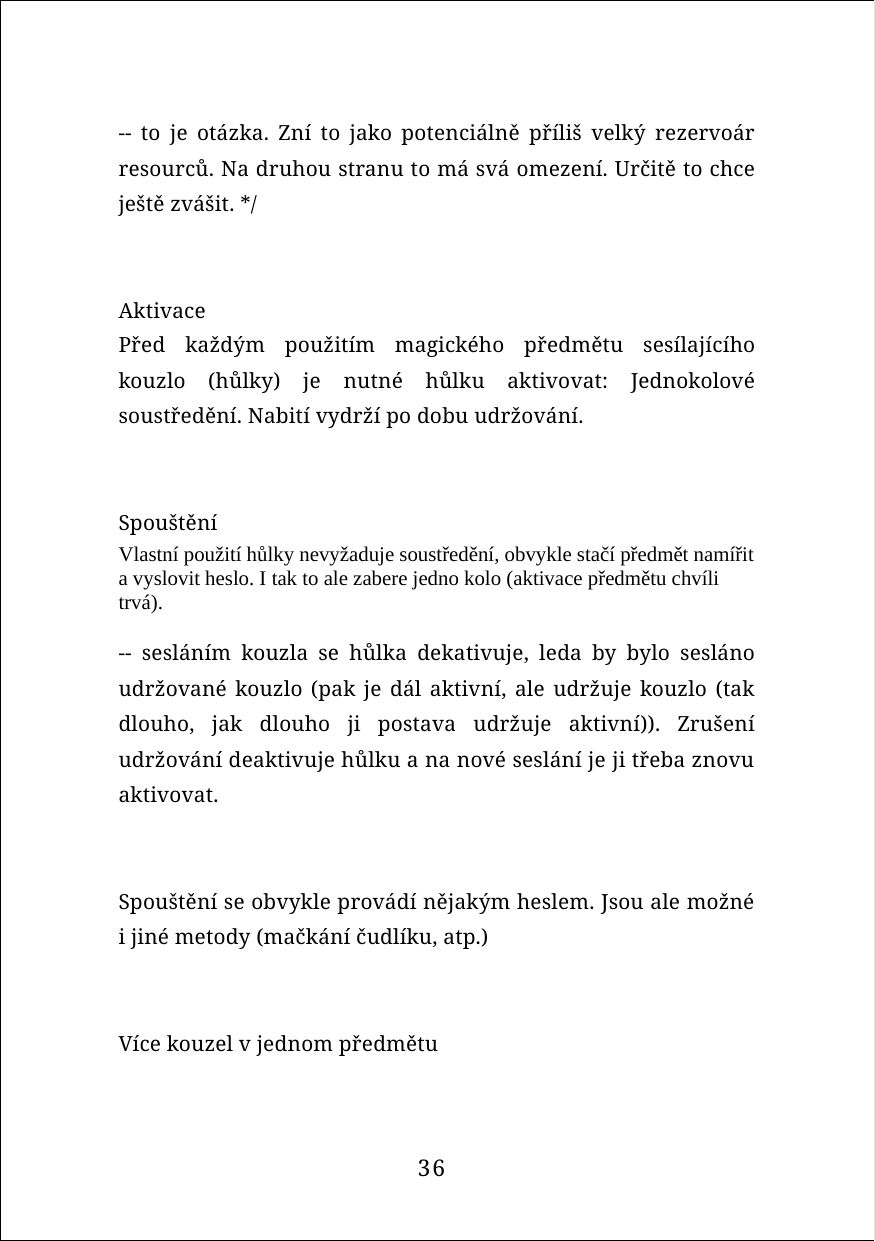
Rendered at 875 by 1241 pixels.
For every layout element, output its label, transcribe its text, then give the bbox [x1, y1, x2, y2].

text Před každým použitím magického předmětu sesílajícího kouzlo (hůlky) je nutné hůlku aktivovat: Jednokolové soustředění. Nabití vydrží po dobu udržování. [118, 330, 756, 430]
text Vlastní použití hůlky nevyžaduje soustředění, obvykle stačí předmět namířit a vyslovit heslo. I tak to ale zabere jedno kolo (aktivace předmětu chvíli trvá). [118, 542, 756, 614]
text -- to je otázka. Zní to jako potenciálně příliš velký rezervoár resourců. Na druhou stranu to má svá omezení. Určitě to chce ještě zvášit. */ [118, 118, 756, 218]
text Více kouzel v jednom předmětu [118, 1029, 756, 1057]
text Spouštění se obvykle provádí nějakým heslem. Jsou ale možné i jiné metody (mačkání čudlíku, atp.) [118, 887, 756, 951]
subtitle Aktivace [118, 296, 756, 324]
subtitle Spouštění [118, 508, 756, 536]
text -- sesláním kouzla se hůlka dekativuje, leda by bylo sesláno udržované kouzlo (pak je dál aktivní, ale udržuje kouzlo (tak dlouho, jak dlouho ji postava udržuje aktivní)). Zrušení udržování deaktivuje hůlku a na nové seslání je ji třeba znovu aktivovat. [118, 638, 756, 809]
